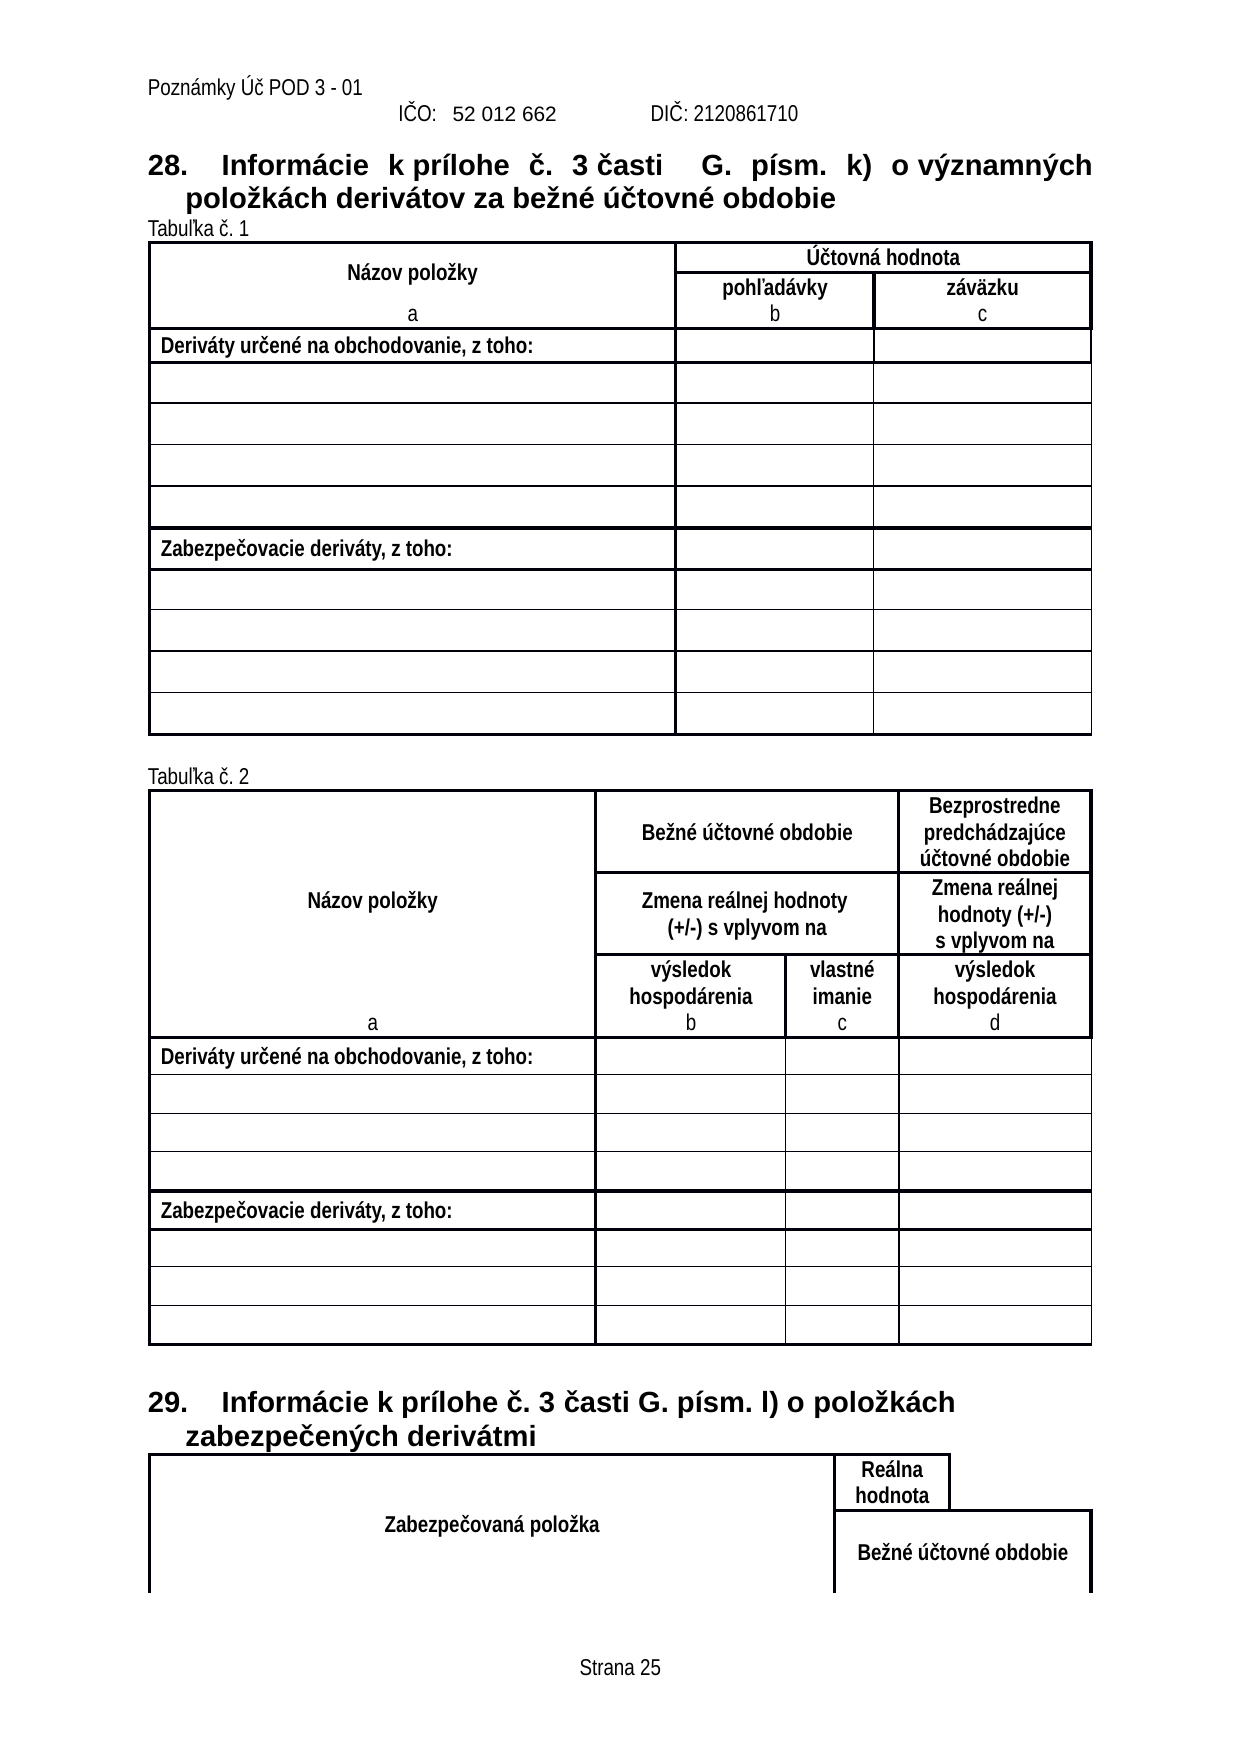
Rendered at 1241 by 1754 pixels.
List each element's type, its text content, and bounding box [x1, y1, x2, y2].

table_cell [677, 530, 873, 568]
table_cell Zmena reálnej hodnoty (+/-) s vplyvom na [900, 874, 1089, 953]
table_cell Zmena reálnej hodnoty (+/-) s vplyvom na [597, 874, 897, 953]
table_cell [677, 652, 873, 692]
table_header Účtovná hodnota [677, 244, 1089, 271]
table_cell [151, 1114, 594, 1151]
table_cell [677, 610, 873, 650]
table_cell [151, 1306, 594, 1343]
table_cell [597, 1193, 785, 1228]
table_cell [874, 404, 1091, 444]
table_cell [151, 1075, 594, 1112]
table_cell Bežné účtovné obdobie [836, 1512, 1089, 1593]
table_cell [786, 1114, 898, 1151]
table_cell výsledok hospodárenia [597, 956, 784, 1009]
table_cell [677, 487, 873, 526]
table_cell vlastné imanie [787, 956, 897, 1009]
table_cell [874, 487, 1091, 526]
table_header Bezprostredne predchádzajúce účtovné obdobie [900, 792, 1089, 871]
table_cell a [151, 300, 674, 327]
table_cell [597, 1231, 785, 1266]
table_cell [900, 1193, 1091, 1228]
table_cell [151, 1152, 594, 1189]
table_cell [151, 571, 674, 609]
table_cell výsledok hospodárenia [900, 956, 1089, 1009]
table_cell [151, 404, 674, 444]
table_cell [786, 1267, 898, 1304]
table_cell [677, 693, 873, 733]
text Tabuľka č. 1 [148, 215, 1092, 241]
title Informácie k prílohe č. 3 časti G. písm. l) o položkách zabezpečených derivátmi [148, 1386, 1092, 1453]
table_cell [786, 1231, 898, 1266]
table_cell [677, 571, 873, 609]
table_cell [677, 330, 873, 361]
table_cell [151, 1231, 594, 1266]
table_cell [597, 1075, 785, 1112]
table_cell [786, 1039, 898, 1074]
table_header Reálna hodnota [836, 1456, 948, 1508]
table_cell [786, 1193, 898, 1228]
table_cell [874, 571, 1091, 609]
table_cell [874, 652, 1091, 692]
text Tabuľka č. 2 [148, 763, 1092, 789]
table_cell [874, 610, 1091, 650]
table_cell [597, 1114, 785, 1151]
table_cell [151, 693, 674, 733]
table_cell [900, 1114, 1091, 1151]
table_header Zabezpečovaná položka [151, 1456, 833, 1593]
table_cell [786, 1306, 898, 1343]
table_cell a [151, 1009, 594, 1036]
table_cell b [677, 300, 872, 327]
table_cell c [787, 1009, 897, 1036]
table_cell [597, 1306, 785, 1343]
title Informácie k prílohe č. 3 časti G. písm. k) o významných položkách derivátov za bežné účtovné obdobie [148, 148, 1092, 215]
table_cell c [876, 300, 1089, 327]
table_cell Zabezpečovacie deriváty, z toho: [151, 530, 674, 568]
table_cell [875, 330, 1090, 361]
table_cell [786, 1152, 898, 1189]
table_header Názov položky [151, 244, 674, 300]
table_cell [677, 404, 873, 444]
table_cell [151, 1267, 594, 1304]
table_cell [151, 364, 674, 402]
table_cell [874, 693, 1091, 733]
table_cell pohľadávky [677, 274, 872, 300]
table_cell [900, 1075, 1091, 1112]
table_cell [874, 530, 1091, 568]
table_cell [677, 445, 873, 485]
table_cell [597, 1039, 785, 1074]
table_cell [900, 1039, 1091, 1074]
table_cell [597, 1152, 785, 1189]
table_cell Deriváty určené na obchodovanie, z toho: [151, 1039, 594, 1074]
table_cell [151, 610, 674, 650]
table_cell [874, 364, 1091, 402]
table_cell [874, 445, 1091, 485]
table_cell [900, 1152, 1091, 1189]
table_cell Deriváty určené na obchodovanie, z toho: [151, 330, 674, 361]
table_cell [151, 652, 674, 692]
table_cell [151, 445, 674, 485]
table_cell záväzku [876, 274, 1089, 300]
table_header Bežné účtovné obdobie [597, 792, 897, 871]
table_cell Zabezpečovacie deriváty, z toho: [151, 1193, 594, 1228]
table_cell [900, 1267, 1091, 1304]
table_cell [677, 364, 873, 402]
table_cell [597, 1267, 785, 1304]
table_cell b [597, 1009, 784, 1036]
table_cell d [900, 1009, 1089, 1036]
table_cell [151, 487, 674, 526]
table_cell [900, 1231, 1091, 1266]
table_header Názov položky [151, 792, 594, 1009]
table_cell [900, 1306, 1091, 1343]
table_cell [786, 1075, 898, 1112]
